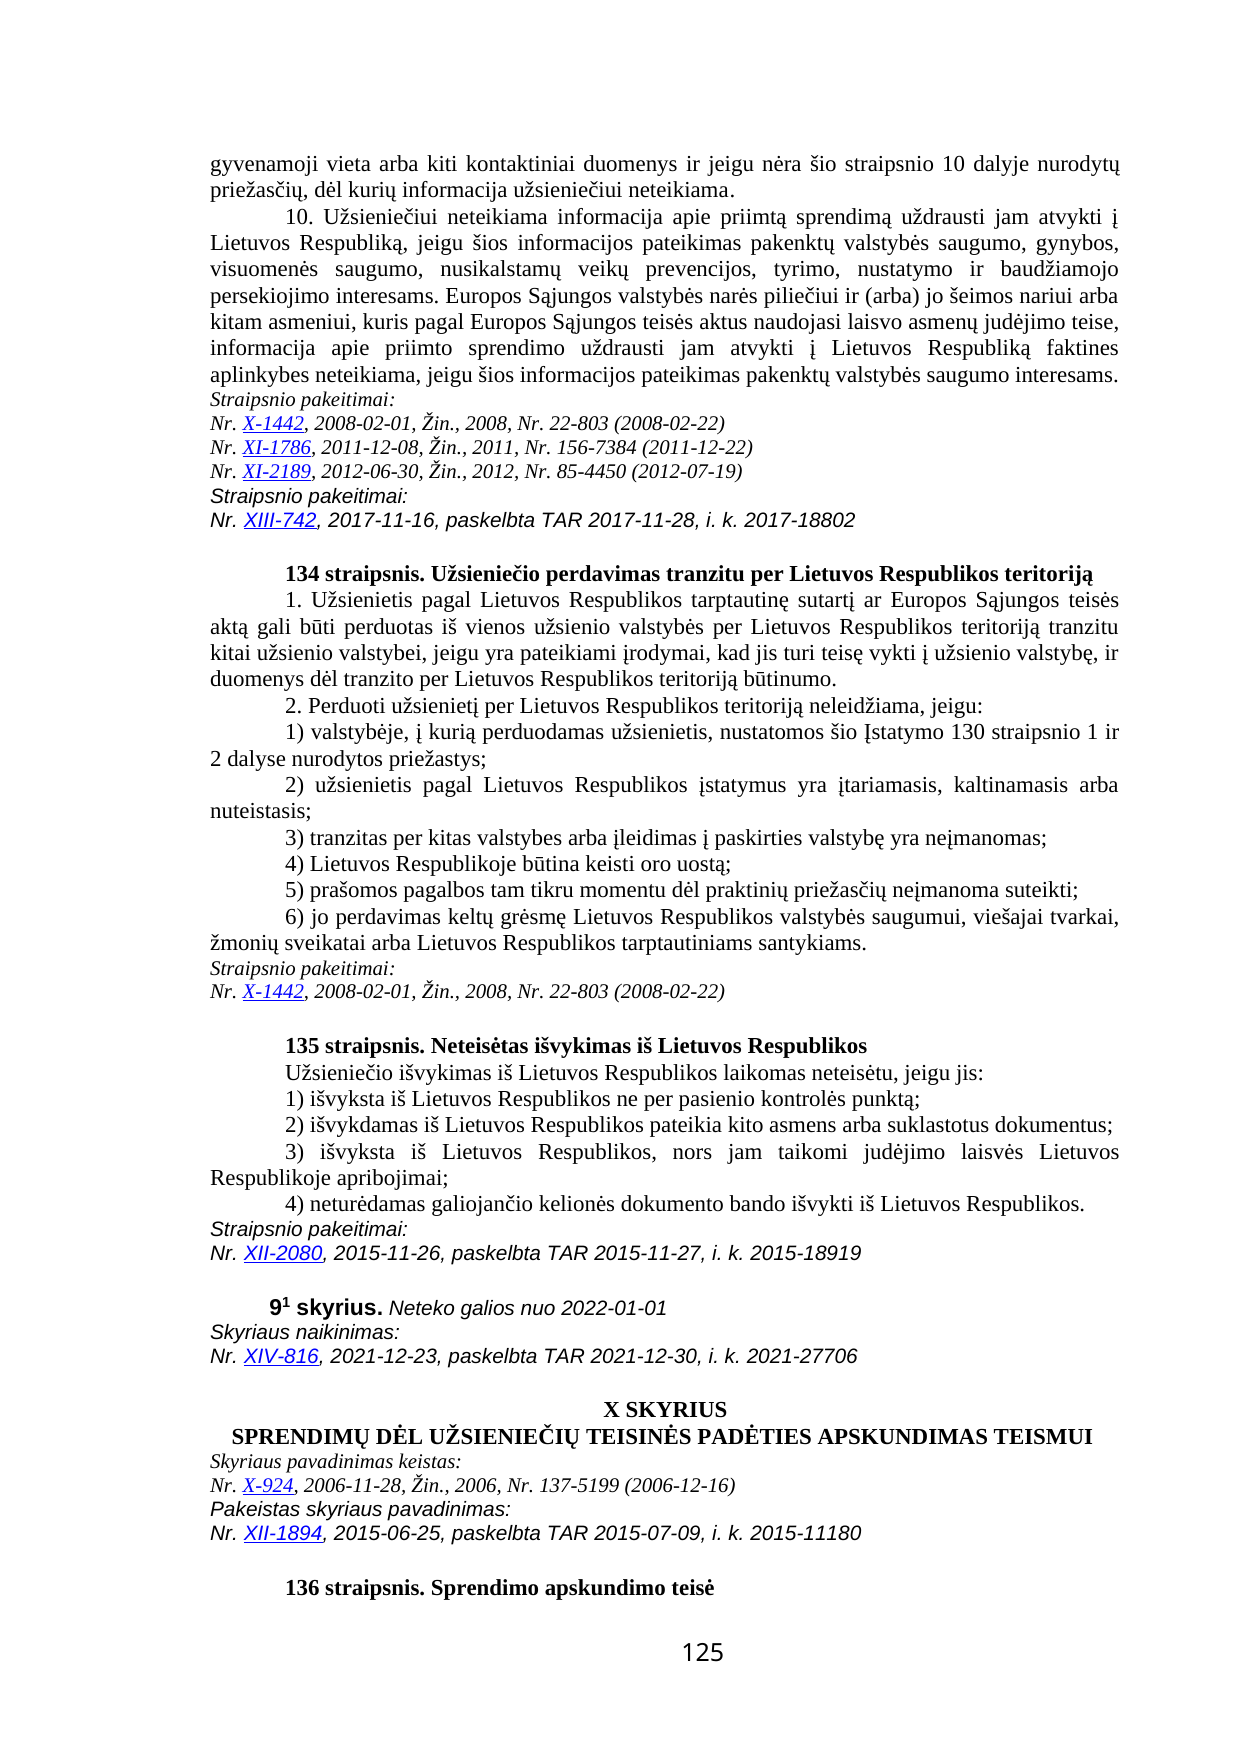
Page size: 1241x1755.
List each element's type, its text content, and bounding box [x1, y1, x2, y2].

text 10. Užsieniečiui neteikiama informacija apie priimtą sprendimą uždrausti jam atvykti į Lietuvos Respubliką, jeigu šios informacijos pateikimas pakenktų valstybės saugumo, gynybos, visuomenės saugumo, nusikalstamų veikų prevencijos, tyrimo, nustatymo ir baudžiamojo persekiojimo interesams. Europos Sąjungos valstybės narės piliečiui ir (arba) jo šeimos nariui arba kitam asmeniui, kuris pagal Europos Sąjungos teisės aktus naudojasi laisvo asmenų judėjimo teise, informacija apie priimto sprendimo uždrausti jam atvykti į Lietuvos Respubliką faktines aplinkybes neteikiama, jeigu šios informacijos pateikimas pakenktų valstybės saugumo interesams. [210, 203, 1120, 387]
text Straipsnio pakeitimai: [210, 387, 1120, 411]
text Nr. X-1442, 2008-02-01, Žin., 2008, Nr. 22-803 (2008-02-22) [210, 411, 1120, 435]
text 134 straipsnis. Užsieniečio perdavimas tranzitu per Lietuvos Respublikos teritoriją [285, 560, 1120, 586]
text 1) valstybėje, į kurią perduodamas užsienietis, nustatomos šio Įstatymo 130 straipsnio 1 ir 2 dalyse nurodytos priežastys; [210, 718, 1120, 771]
text 4) neturėdamas galiojančio kelionės dokumento bando išvykti iš Lietuvos Respublikos. [210, 1190, 1120, 1217]
text Nr. X-924, 2006-11-28, Žin., 2006, Nr. 137-5199 (2006-12-16) [210, 1473, 1120, 1497]
text Nr. XI-1786, 2011-12-08, Žin., 2011, Nr. 156-7384 (2011-12-22) [210, 435, 1120, 459]
text Straipsnio pakeitimai: [210, 483, 1120, 507]
text SPRENDIMŲ DĖL UŽSIENIEČIŲ TEISINĖS PADĖTIES APSKUNDIMAS TEISMUI [210, 1423, 1120, 1449]
text 1) išvyksta iš Lietuvos Respublikos ne per pasienio kontrolės punktą; [210, 1085, 1120, 1111]
text Straipsnio pakeitimai: [210, 1217, 1120, 1241]
text Skyriaus naikinimas: [210, 1320, 1120, 1344]
text 2) išvykdamas iš Lietuvos Respublikos pateikia kito asmens arba suklastotus dokumentus; [210, 1111, 1120, 1138]
text Nr. XIII-742, 2017-11-16, paskelbta TAR 2017-11-28, i. k. 2017-18802 [210, 507, 1120, 531]
text Nr. XII-1894, 2015-06-25, paskelbta TAR 2015-07-09, i. k. 2015-11180 [210, 1521, 1120, 1545]
text 2. Perduoti užsienietį per Lietuvos Respublikos teritoriją neleidžiama, jeigu: [210, 692, 1120, 718]
text Nr. XII-2080, 2015-11-26, paskelbta TAR 2015-11-27, i. k. 2015-18919 [210, 1241, 1120, 1265]
text 4) Lietuvos Respublikoje būtina keisti oro uostą; [210, 850, 1120, 876]
text 5) prašomos pagalbos tam tikru momentu dėl praktinių priežasčių neįmanoma suteikti; [210, 876, 1120, 903]
text gyvenamoji vieta arba kiti kontaktiniai duomenys ir jeigu nėra šio straipsnio 10 dalyje nurodytų priežasčių, dėl kurių informacija užsieniečiui neteikiama. [210, 150, 1120, 203]
text Nr. X-1442, 2008-02-01, Žin., 2008, Nr. 22-803 (2008-02-22) [210, 979, 1120, 1003]
text 6) jo perdavimas keltų grėsmę Lietuvos Respublikos valstybės saugumui, viešajai tvarkai, žmonių sveikatai arba Lietuvos Respublikos tarptautiniams santykiams. [210, 903, 1120, 955]
text 136 straipsnis. Sprendimo apskundimo teisė [210, 1574, 1120, 1600]
text 135 straipsnis. Neteisėtas išvykimas iš Lietuvos Respublikos [210, 1032, 1120, 1059]
text 3) išvyksta iš Lietuvos Respublikos, nors jam taikomi judėjimo laisvės Lietuvos Respublikoje apribojimai; [210, 1138, 1120, 1190]
text Skyriaus pavadinimas keistas: [210, 1449, 1120, 1473]
text 91 skyrius. Neteko galios nuo 2022-01-01 [210, 1293, 1120, 1320]
text Nr. XIV-816, 2021-12-23, paskelbta TAR 2021-12-30, i. k. 2021-27706 [210, 1344, 1120, 1368]
text 2) užsienietis pagal Lietuvos Respublikos įstatymus yra įtariamasis, kaltinamasis arba nuteistasis; [210, 771, 1120, 824]
text Nr. XI-2189, 2012-06-30, Žin., 2012, Nr. 85-4450 (2012-07-19) [210, 459, 1120, 483]
text 1. Užsienietis pagal Lietuvos Respublikos tarptautinę sutartį ar Europos Sąjungos teisės aktą gali būti perduotas iš vienos užsienio valstybės per Lietuvos Respublikos teritoriją tranzitu kitai užsienio valstybei, jeigu yra pateikiami įrodymai, kad jis turi teisę vykti į užsienio valstybę, ir duomenys dėl tranzito per Lietuvos Respublikos teritoriją būtinumo. [210, 586, 1120, 692]
text Užsieniečio išvykimas iš Lietuvos Respublikos laikomas neteisėtu, jeigu jis: [210, 1059, 1120, 1085]
text 3) tranzitas per kitas valstybes arba įleidimas į paskirties valstybę yra neįmanomas; [210, 824, 1120, 850]
text Straipsnio pakeitimai: [210, 955, 1120, 979]
text X SKYRIUS [210, 1396, 1120, 1423]
text Pakeistas skyriaus pavadinimas: [210, 1497, 1120, 1521]
